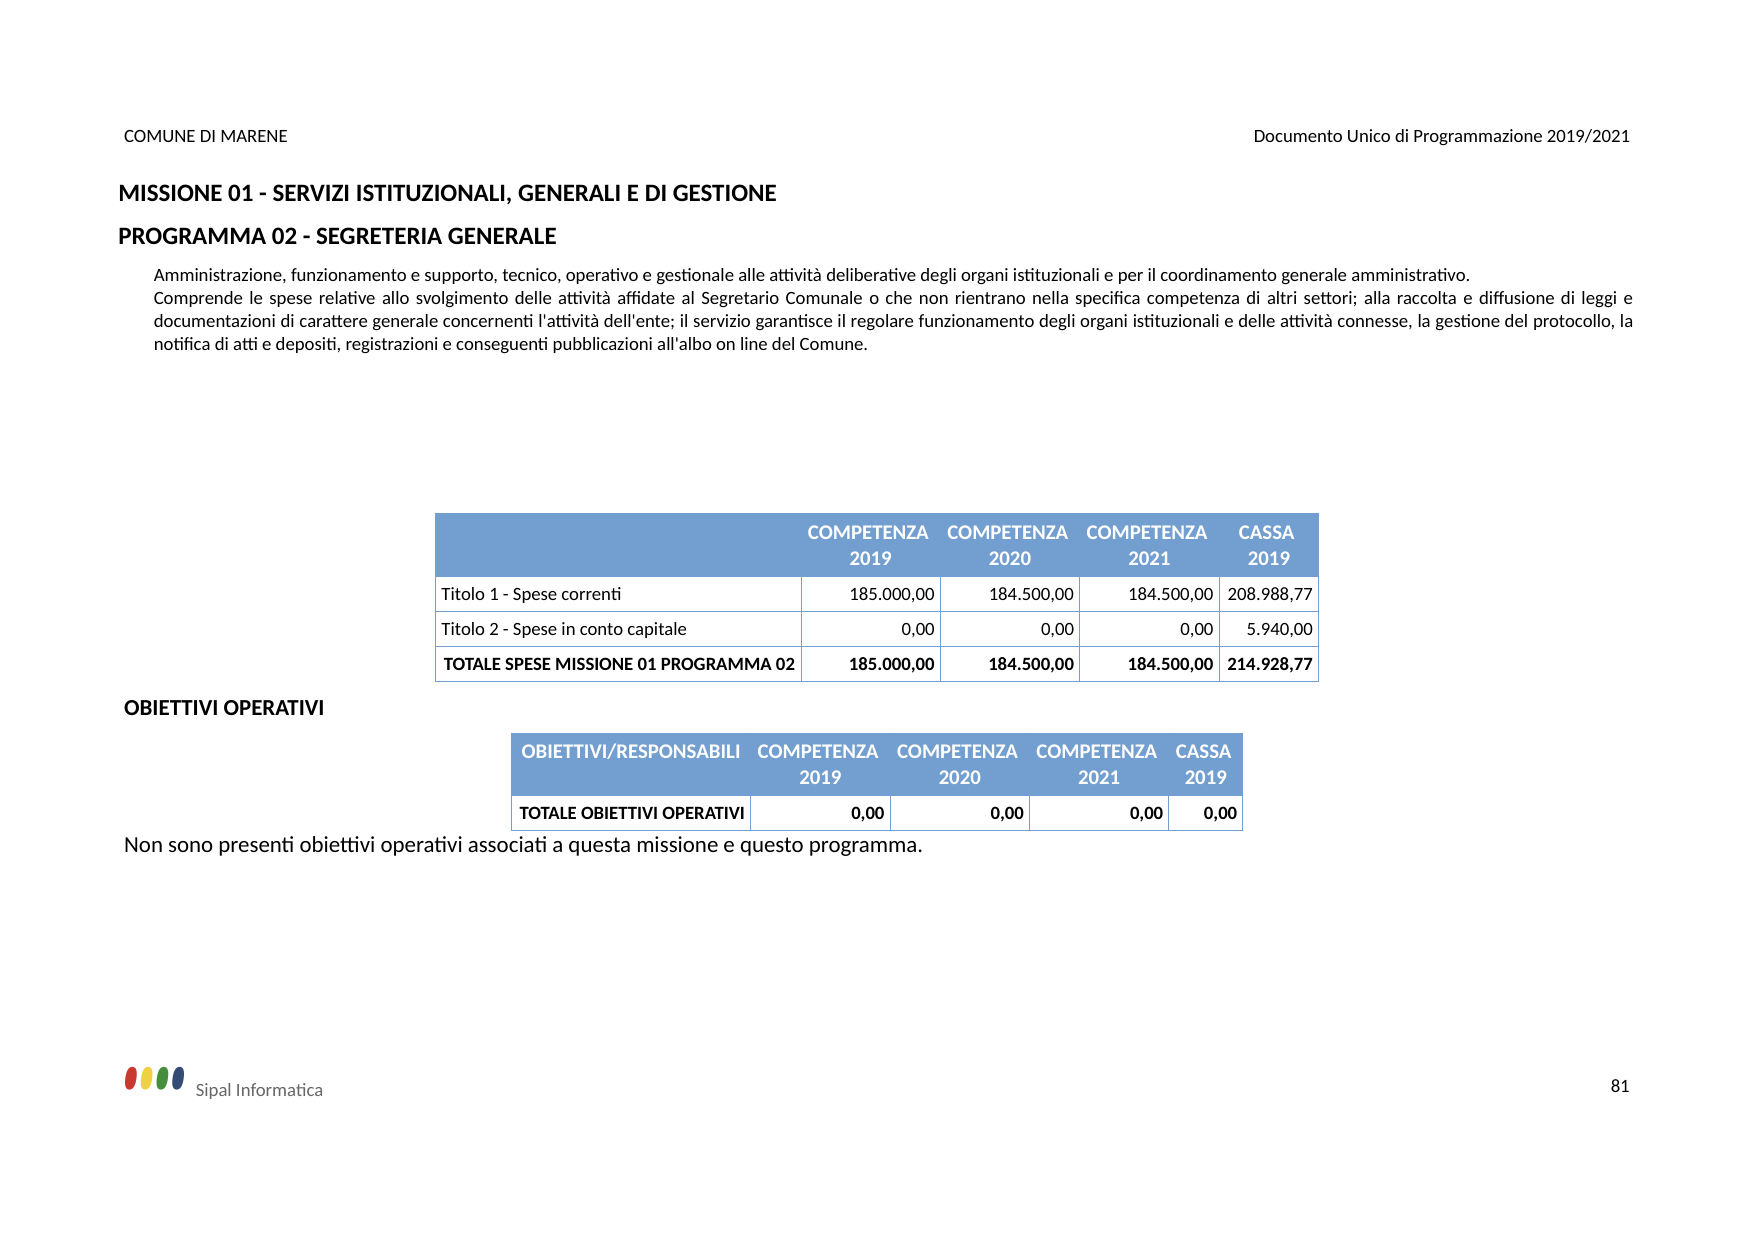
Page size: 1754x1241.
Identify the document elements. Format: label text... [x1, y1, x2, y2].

table_cell 184.500,00 [941, 577, 1079, 611]
table_cell 0,00 [891, 796, 1029, 830]
table_cell 184.500,00 [1080, 577, 1219, 611]
text Programma 02 - Segreteria generale [118, 220, 1612, 251]
table_cell 214.928,77 [1220, 647, 1318, 681]
table_cell Titolo 2 - Spese in conto capitale [436, 612, 801, 646]
table_cell 208.988,77 [1220, 577, 1318, 611]
table_cell 184.500,00 [941, 647, 1079, 681]
table_header COMPETENZA 2019 [751, 734, 890, 795]
table_header COMPETENZA 2021 [1080, 514, 1219, 576]
table_cell 185.000,00 [802, 647, 940, 681]
table_cell 0,00 [1030, 796, 1168, 830]
table_cell 0,00 [941, 612, 1079, 646]
table_header COMPETENZA 2019 [802, 514, 940, 576]
table_header CASSA 2019 [1169, 734, 1242, 795]
table_cell OBIETTIVI OPERATIVI [118, 687, 1636, 727]
table_cell TOTALE OBIETTIVI OPERATIVI [512, 796, 750, 830]
table_header CASSA 2019 [1220, 514, 1318, 576]
text Amministrazione, funzionamento e supporto, tecnico, operativo e gestionale alle attività deliberative degli organi istituzionali e per il coordinamento generale amministrativo. [153, 263, 1636, 286]
table_cell TOTALE SPESE MISSIONE 01 PROGRAMMA 02 [436, 647, 801, 681]
table_header COMPETENZA 2020 [941, 514, 1079, 576]
table_cell 0,00 [802, 612, 940, 646]
table_header [436, 514, 801, 576]
text Comprende le spese relative allo svolgimento delle attività affidate al Segretario Comunale o che non rientrano nella specifica competenza di altri settori; alla raccolta e diffusione di leggi e documentazioni di carattere generale concernenti l'attività dell'ente; il servizio garantisce il regolare funzionamento degli organi istituzionali e delle attività connesse, la gestione del protocollo, la notifica di atti e depositi, registrazioni e conseguenti pubblicazioni all'albo on line del Comune. [153, 286, 1636, 355]
table_cell Titolo 1 - Spese correnti [436, 577, 801, 611]
table_cell 0,00 [751, 796, 890, 830]
table_cell 5.940,00 [1220, 612, 1318, 646]
table_header COMPETENZA 2021 [1030, 734, 1168, 795]
table_header OBIETTIVI/RESPONSABILI [512, 734, 750, 795]
table_header COMPETENZA 2020 [891, 734, 1029, 795]
table_cell 185.000,00 [802, 577, 940, 611]
table_header [118, 508, 1636, 687]
table_cell Non sono presenti obiettivi operativi associati a questa missione e questo programma. [118, 727, 1636, 864]
table_cell 0,00 [1080, 612, 1219, 646]
table_cell 0,00 [1169, 796, 1242, 830]
text Missione 01 - Servizi istituzionali, generali e di gestione [118, 177, 1612, 208]
table_cell 184.500,00 [1080, 647, 1219, 681]
